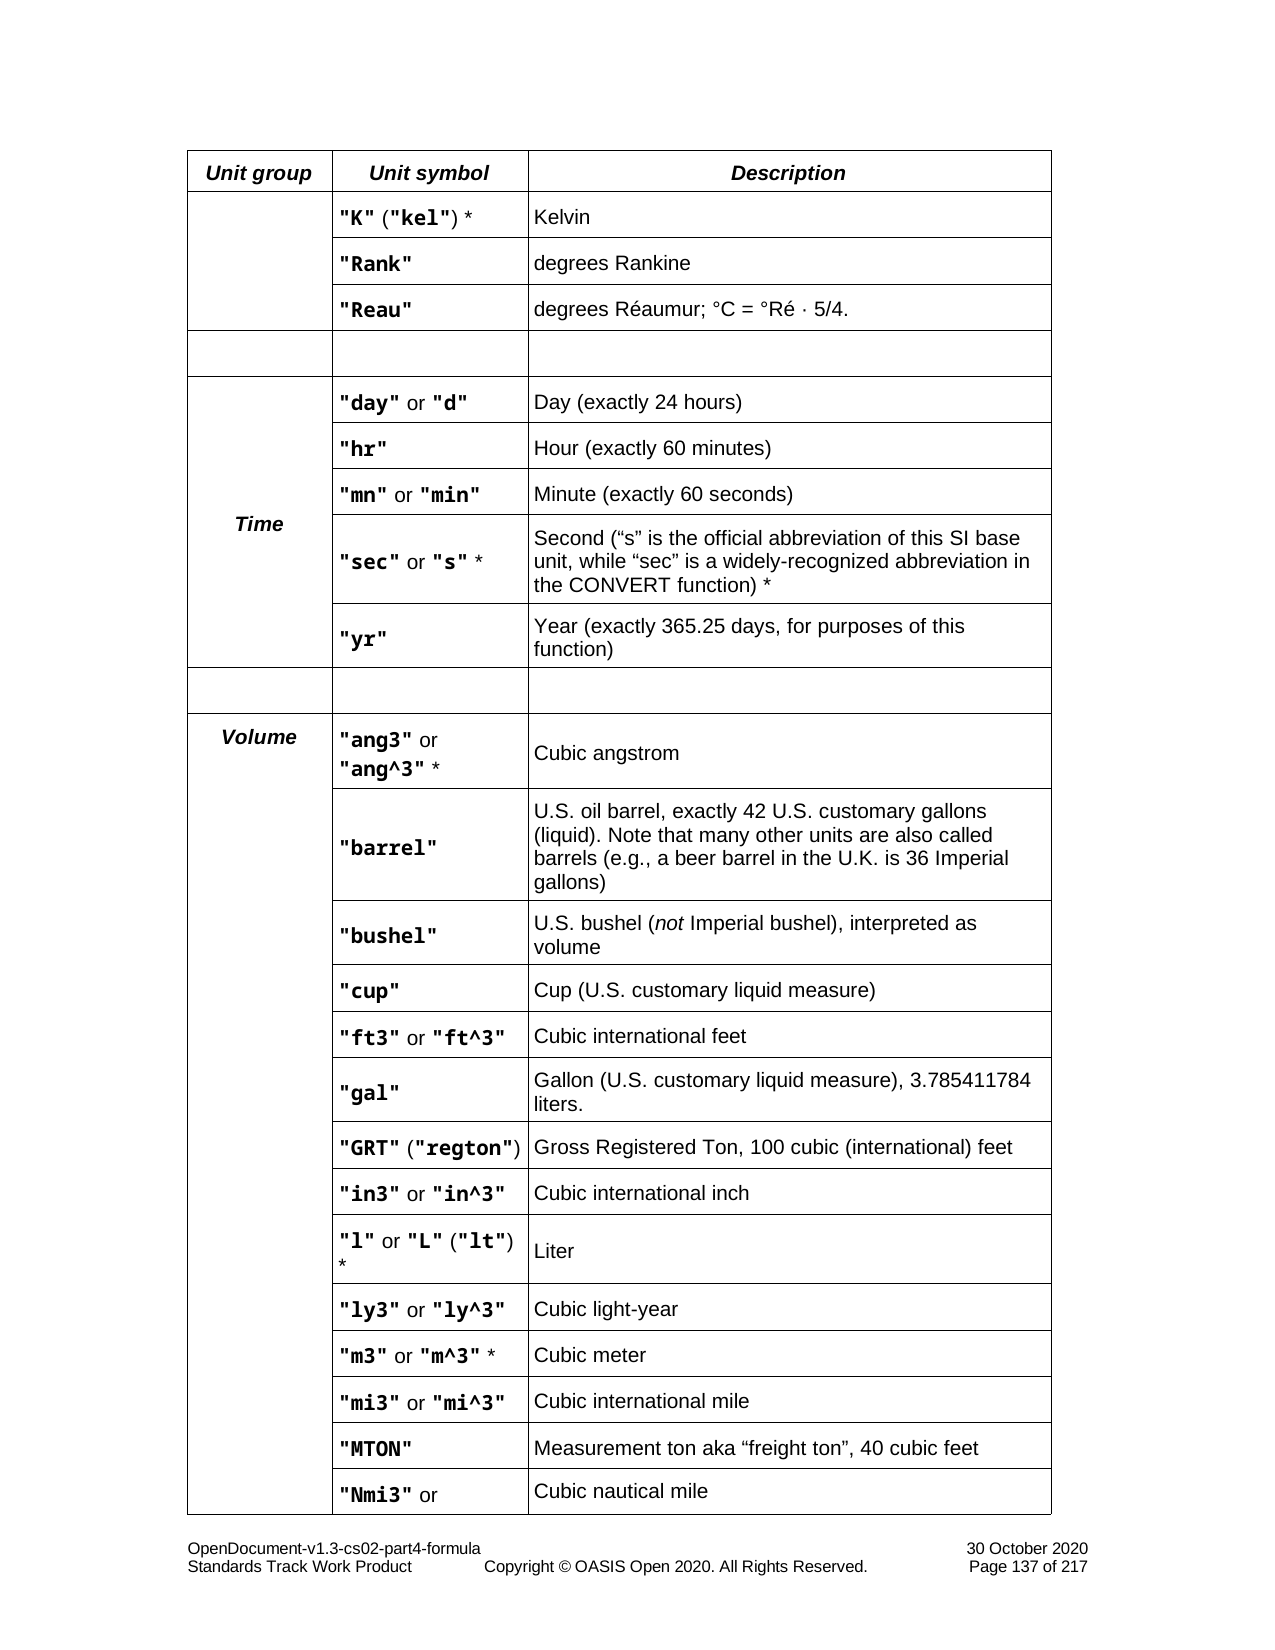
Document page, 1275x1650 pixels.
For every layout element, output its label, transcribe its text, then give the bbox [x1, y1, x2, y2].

table_cell degrees Réaumur; °C = °Ré · 5/4. [529, 285, 1051, 329]
table_cell "sec" or "s" * [333, 515, 528, 602]
table_cell Kelvin [529, 192, 1051, 237]
table_cell [188, 668, 332, 713]
table_cell Cubic meter [529, 1331, 1051, 1376]
table_cell "MTON" [333, 1423, 528, 1468]
table_cell "cup" [333, 965, 528, 1011]
table_cell [333, 668, 528, 713]
table_cell "Rank" [333, 238, 528, 283]
table_cell "Nmi3" or [333, 1469, 528, 1514]
table_cell [529, 331, 1051, 376]
table_cell Liter [529, 1215, 1051, 1283]
table_cell [529, 668, 1051, 713]
table_cell Cup (U.S. customary liquid measure) [529, 965, 1051, 1011]
table_cell Volume [188, 714, 332, 1514]
table_cell U.S. oil barrel, exactly 42 U.S. customary gallons (liquid). Note that many other units are also called barrels (e.g., a beer barrel in the U.K. is 36 Imperial gallons) [529, 789, 1051, 900]
table_header "ang3" or "ang^3" * [333, 714, 528, 788]
table_cell Cubic international mile [529, 1377, 1051, 1422]
table_cell "gal" [333, 1058, 528, 1121]
table_cell Cubic nautical mile [529, 1469, 1051, 1514]
table_cell "ft3" or "ft^3" [333, 1012, 528, 1057]
table_cell "GRT" ("regton") [333, 1122, 528, 1167]
table_cell Year (exactly 365.25 days, for purposes of this function) [529, 604, 1051, 667]
table_cell "barrel" [333, 789, 528, 900]
table_cell "mi3" or "mi^3" [333, 1377, 528, 1422]
table_header "day" or "d" [333, 377, 528, 422]
table_cell "ly3" or "ly^3" [333, 1284, 528, 1329]
table_cell "m3" or "m^3" * [333, 1331, 528, 1376]
table_cell [333, 331, 528, 376]
table_cell "l" or "L" ("lt") * [333, 1215, 528, 1283]
table_cell "mn" or "min" [333, 469, 528, 514]
table_cell Cubic international feet [529, 1012, 1051, 1057]
table_header Day (exactly 24 hours) [529, 377, 1051, 422]
table_header Unit symbol [333, 151, 528, 191]
table_header Unit group [188, 151, 332, 191]
table_cell Gallon (U.S. customary liquid measure), 3.785411784 liters. [529, 1058, 1051, 1121]
table_cell "K" ("kel") * [333, 192, 528, 237]
table_cell Hour (exactly 60 minutes) [529, 423, 1051, 468]
table_cell "bushel" [333, 901, 528, 964]
table_cell degrees Rankine [529, 238, 1051, 283]
table_cell [188, 331, 332, 376]
table_cell [188, 192, 332, 329]
table_cell Measurement ton aka “freight ton”, 40 cubic feet [529, 1423, 1051, 1468]
table_cell Cubic international inch [529, 1169, 1051, 1214]
table_cell Time [188, 377, 332, 667]
table_cell U.S. bushel (not Imperial bushel), interpreted as volume [529, 901, 1051, 964]
table_cell "Reau" [333, 285, 528, 329]
table_cell "yr" [333, 604, 528, 667]
table_cell "hr" [333, 423, 528, 468]
table_cell Second (“s” is the official abbreviation of this SI base unit, while “sec” is a widely-recognized abbreviation in the CONVERT function) * [529, 515, 1051, 602]
table_header Cubic angstrom [529, 714, 1051, 788]
table_cell Cubic light-year [529, 1284, 1051, 1329]
table_cell Gross Registered Ton, 100 cubic (international) feet [529, 1122, 1051, 1167]
table_header Description [529, 151, 1051, 191]
table_cell "in3" or "in^3" [333, 1169, 528, 1214]
table_cell Minute (exactly 60 seconds) [529, 469, 1051, 514]
